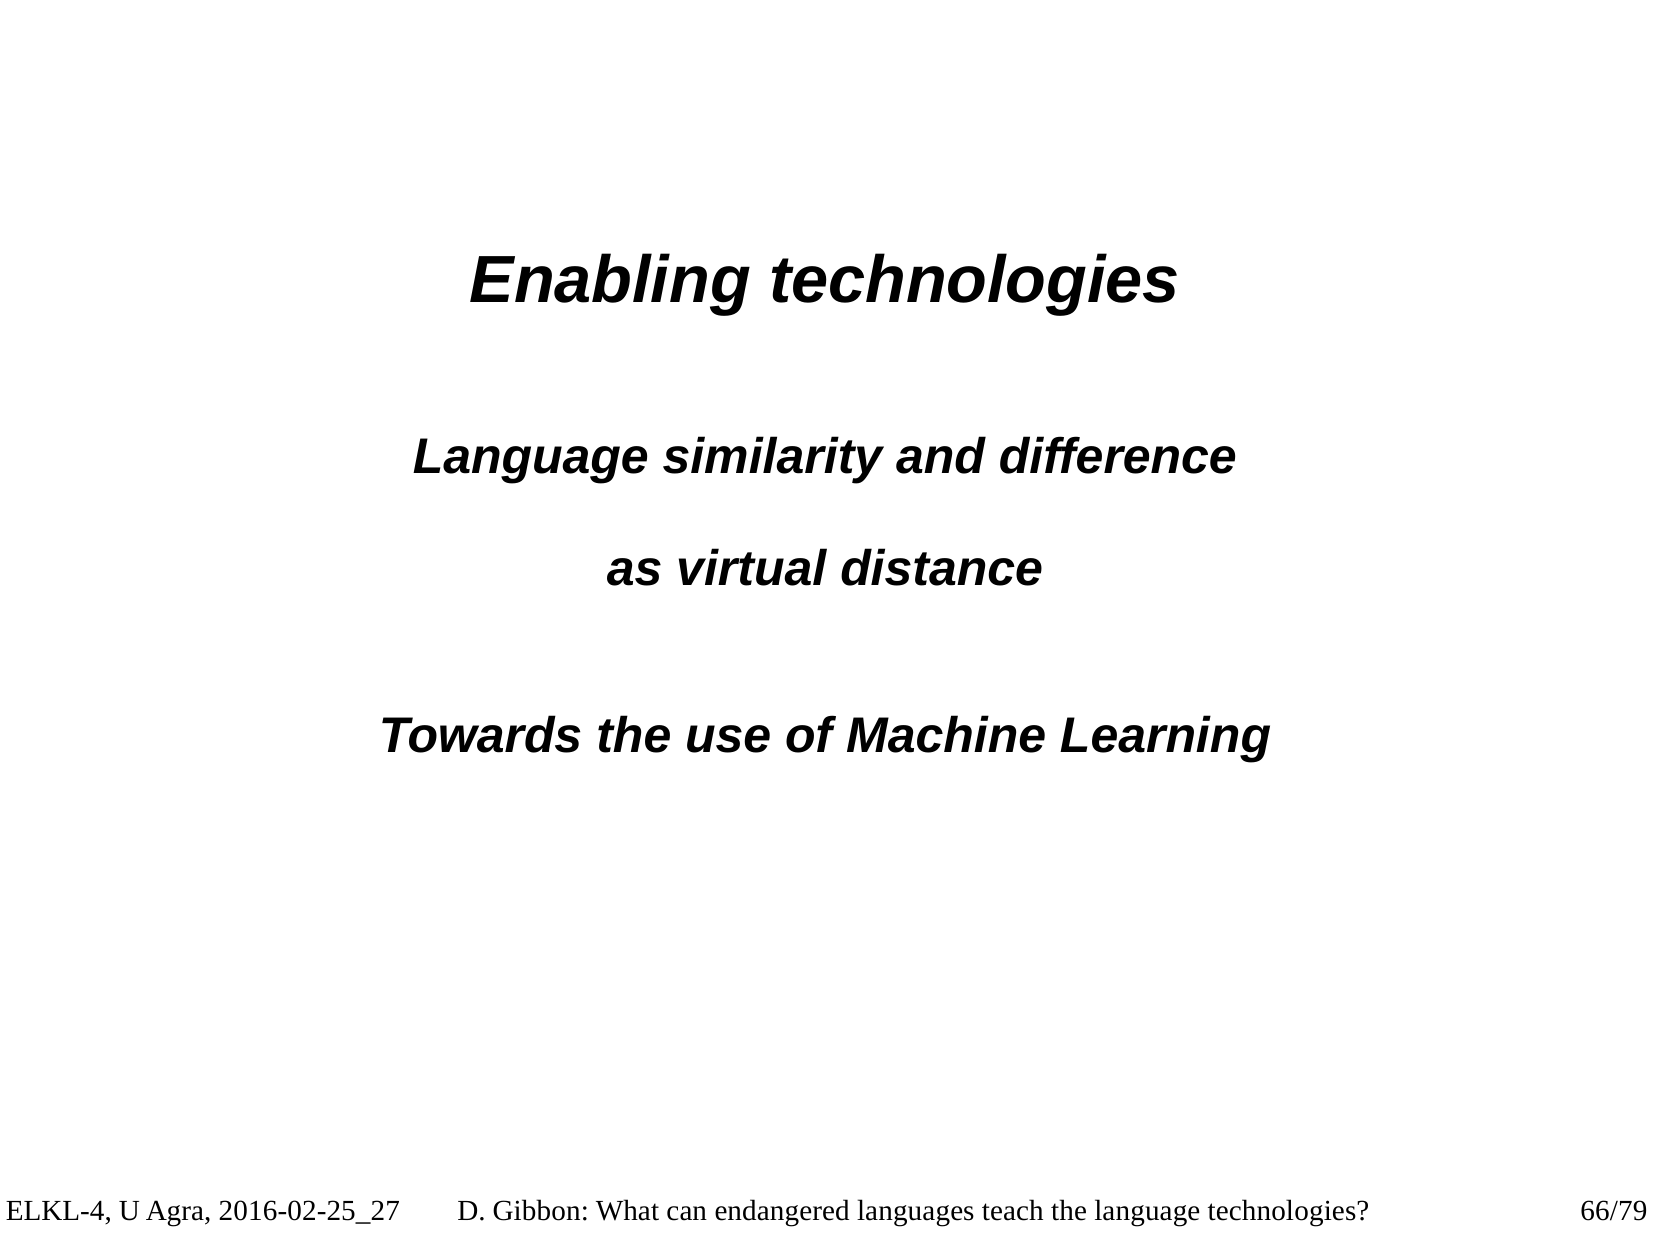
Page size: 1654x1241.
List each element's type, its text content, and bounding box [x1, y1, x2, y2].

title Enabling technologies Language similarity and difference as virtual distance Towards the use of Machine Learning [0, 240, 1654, 766]
